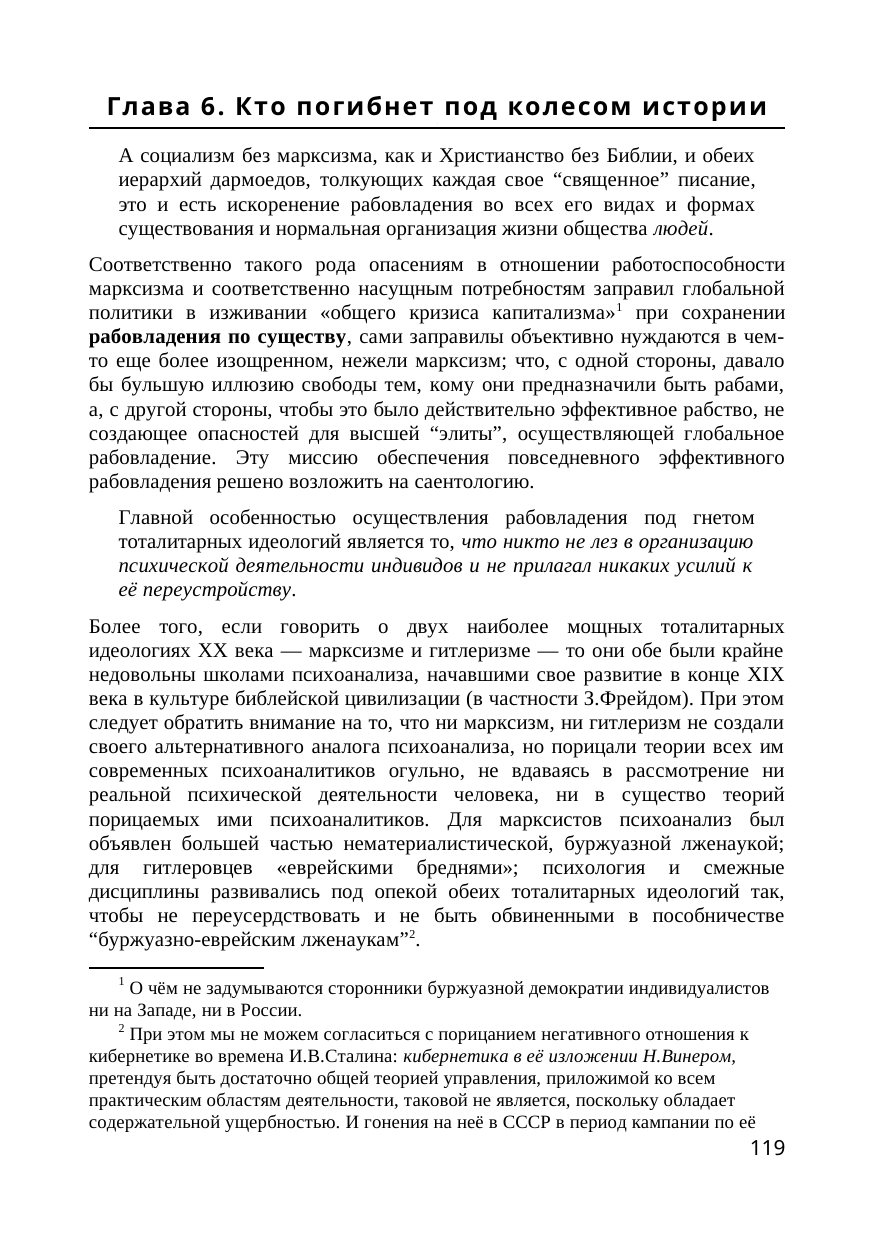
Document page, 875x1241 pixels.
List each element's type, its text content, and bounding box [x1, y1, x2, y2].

text Главной особенностью осуществления рабовладения под гнетом тоталитарных идеологий является то, что никто не лез в организацию психической деятельности индивидов и не прилагал никаких усилий к её переустройству. [118, 505, 756, 601]
text А социализм без марксизма, как и Христианство без Библии, и обеих иерархий дармоедов, толкующих каждая свое “священ­ное” писание, это и есть искоренение рабовладения во всех его видах и формах существования и нормальная организация жизни общества людей. [118, 143, 756, 239]
text При этом мы не можем согласиться с порицанием негативного отношения к кибернетике во времена И.В.Сталина: кибернетика в её изложении Н.Винером, претендуя быть достаточно общей теорией управления, приложимой ко всем практическим областям деятельности, таковой не является, поскольку обладает содержательной ущербностью. И гонения на неё в СССР в период кампании по её [89, 1021, 785, 1133]
text Соответственно такого рода опасениям в отношении работоспособности марксизма и соответственно насущным потребностям заправил глобальной политики в изживании «общего кризиса капитализма» при сохранении рабовладения по существу, сами заправилы объективно нуждаются в чем-то еще более изощренном, нежели марксизм; что, с одной стороны, давало бы бульшую иллюзию свободы тем, кому они предназначили быть рабами, а, с другой стороны, чтобы это было действительно эффективное рабство, не создающее опасностей для высшей “элиты”, осуществляющей глобальное рабовладение. Эту миссию обеспечения повседневного эффективного рабовладения решено возложить на саентологию. [89, 252, 785, 493]
text О чём не задумываются сторонники буржуазной демократии индивидуалистов ни на Западе, ни в России. [89, 974, 785, 1021]
text Более того, если говорить о двух наиболее мощных тоталитарных идеологиях ХХ века — марксизме и гитлеризме — то они обе были крайне недовольны школами психоанализа, начавшими свое развитие в конце XIX века в культуре библейской цивилизации (в частности З.Фрейдом). При этом следует обратить внимание на то, что ни марксизм, ни гитлеризм не создали своего альтернативного аналога психоанализа, но порицали теории всех им современных психоаналитиков огульно, не вдаваясь в рассмотрение ни реальной психической деятельности человека, ни в существо теорий порицаемых ими психоаналитиков. Для марксистов психоанализ был объявлен большей частью нематериалистической, буржуазной лженаукой; для гитлеровцев «еврей­ски­ми бреднями»; психология и смежные дисциплины развивались под опекой обеих тоталитарных идеологий так, чтобы не переусердствовать и не быть обвиненными в пособничестве “буржуазно-еврейским лженаукам”. [89, 614, 785, 951]
